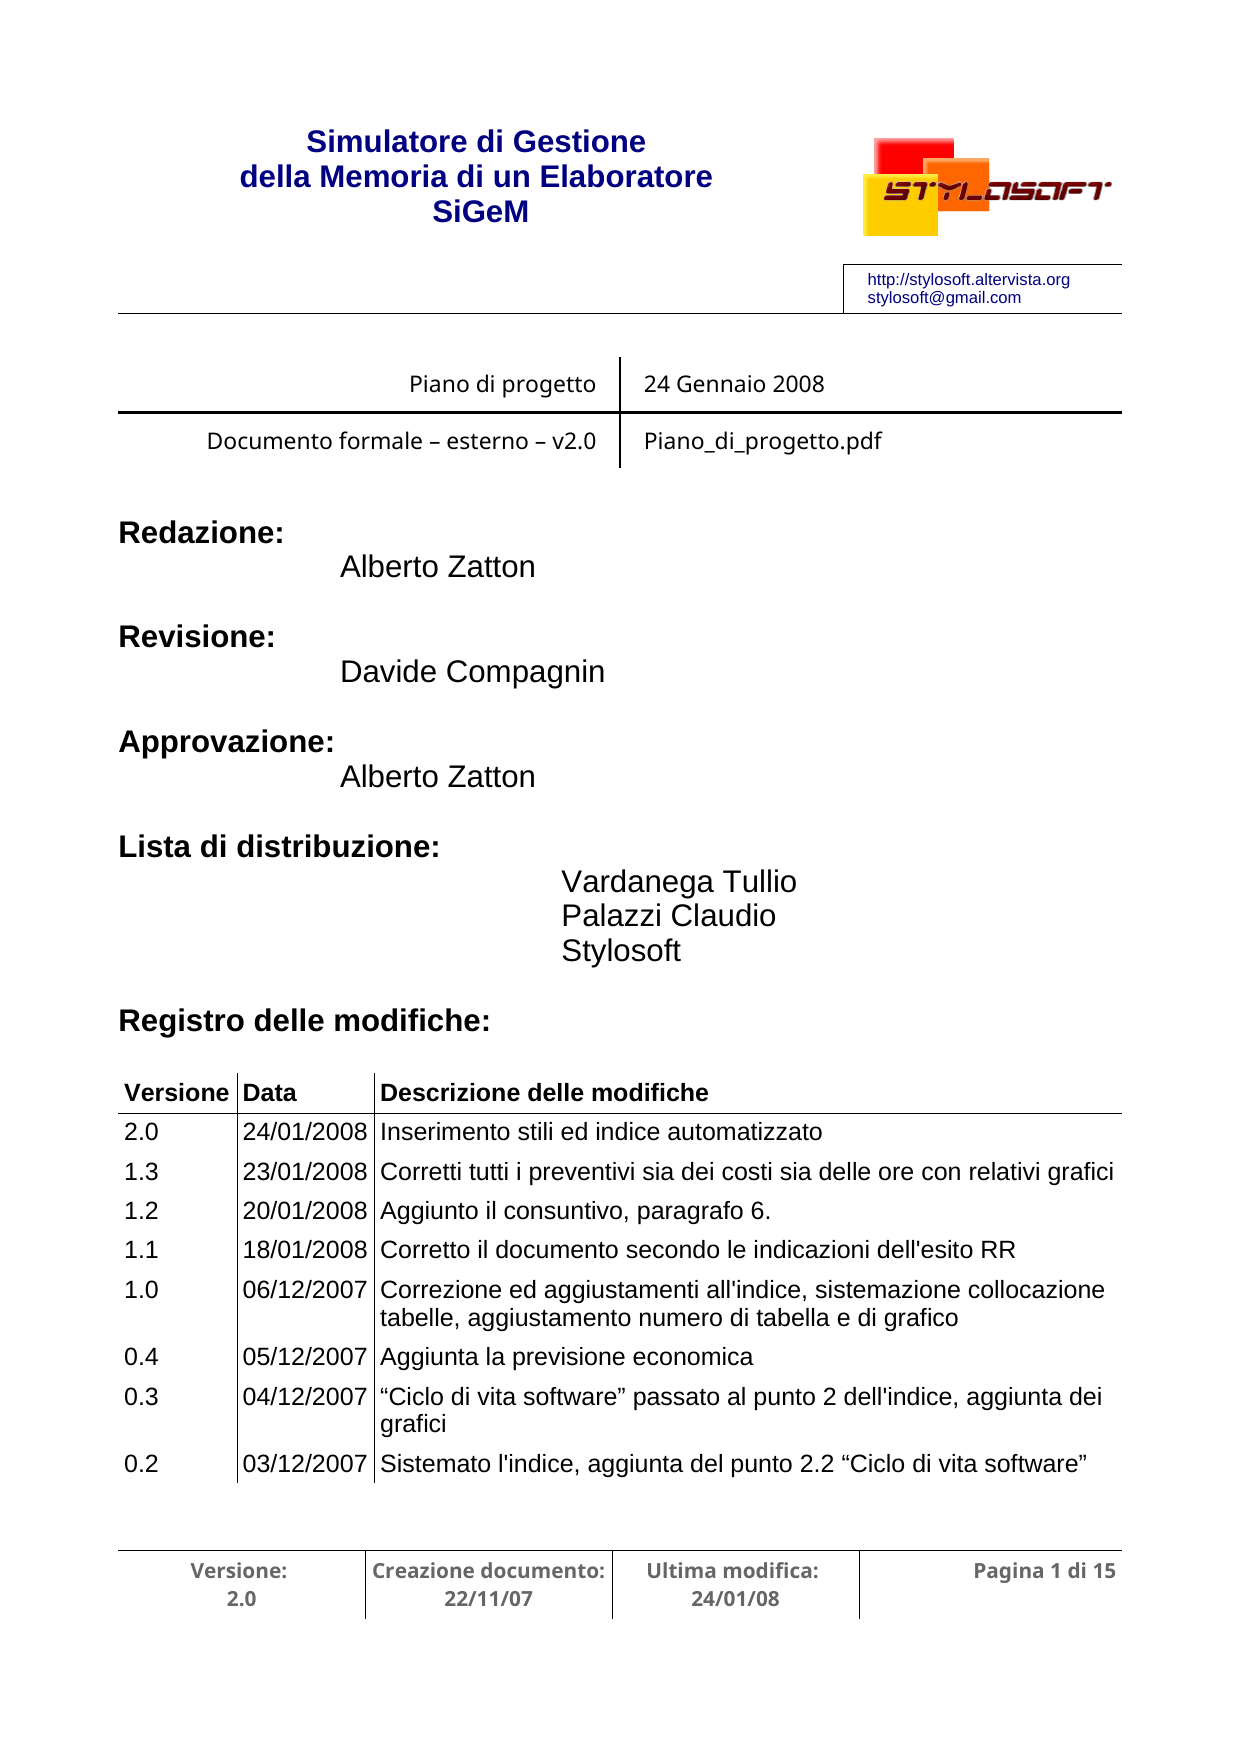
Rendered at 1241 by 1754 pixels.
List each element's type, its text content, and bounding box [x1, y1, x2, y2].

text Revisione: [118, 619, 1122, 654]
table_cell 18/01/2008 [238, 1231, 374, 1270]
table_header 24 Gennaio 2008 [621, 357, 1122, 411]
table_cell Corretti tutti i preventivi sia dei costi sia delle ore con relativi grafici [375, 1152, 1122, 1191]
picture [848, 123, 1117, 247]
table_cell Sistemato l'indice, aggiunta del punto 2.2 “Ciclo di vita software” [375, 1444, 1122, 1483]
table_cell 0.3 [118, 1377, 237, 1444]
table_cell Aggiunta la previsione economica [375, 1337, 1122, 1377]
table_cell Aggiunto il consuntivo, paragrafo 6. [375, 1191, 1122, 1231]
text Stylosoft [118, 933, 1122, 968]
table_header Data [238, 1073, 374, 1112]
table_cell 1.1 [118, 1231, 237, 1270]
text Redazione: [118, 515, 1122, 549]
table_cell 1.3 [118, 1152, 237, 1191]
table_cell “Ciclo di vita software” passato al punto 2 dell'indice, aggiunta dei grafici [375, 1377, 1122, 1444]
table_cell Piano_di_progetto.pdf [621, 414, 1122, 468]
table_cell 05/12/2007 [238, 1337, 374, 1377]
table_cell 24/01/2008 [238, 1114, 374, 1152]
table_cell 23/01/2008 [238, 1152, 374, 1191]
table_cell 0.2 [118, 1444, 237, 1483]
table_header Descrizione delle modifiche [375, 1073, 1122, 1112]
table_cell 1.2 [118, 1191, 237, 1231]
text Alberto Zatton [118, 549, 1122, 584]
table_cell 03/12/2007 [238, 1444, 374, 1483]
table_cell 20/01/2008 [238, 1191, 374, 1231]
text Lista di distribuzione: [118, 829, 1122, 864]
table_cell 0.4 [118, 1337, 237, 1377]
text Approvazione: [118, 724, 1122, 759]
table_cell 2.0 [118, 1114, 237, 1152]
table_cell Documento formale – esterno – v2.0 [118, 414, 619, 468]
table_cell 1.0 [118, 1270, 237, 1337]
table_cell Inserimento stili ed indice automatizzato [375, 1114, 1122, 1152]
table_cell Correzione ed aggiustamenti all'indice, sistemazione collocazione tabelle, aggiustamento numero di tabella e di grafico [375, 1270, 1122, 1337]
table_cell 04/12/2007 [238, 1377, 374, 1444]
table_cell 06/12/2007 [238, 1270, 374, 1337]
text Registro delle modifiche: [118, 1003, 1122, 1038]
text Alberto Zatton [118, 759, 1122, 794]
table_cell Corretto il documento secondo le indicazioni dell'esito RR [375, 1231, 1122, 1270]
table_header Versione [118, 1073, 237, 1112]
text Davide Compagnin [118, 654, 1122, 689]
table_header Piano di progetto [118, 357, 619, 411]
text Palazzi Claudio [118, 898, 1122, 933]
text Vardanega Tullio [118, 864, 1122, 898]
